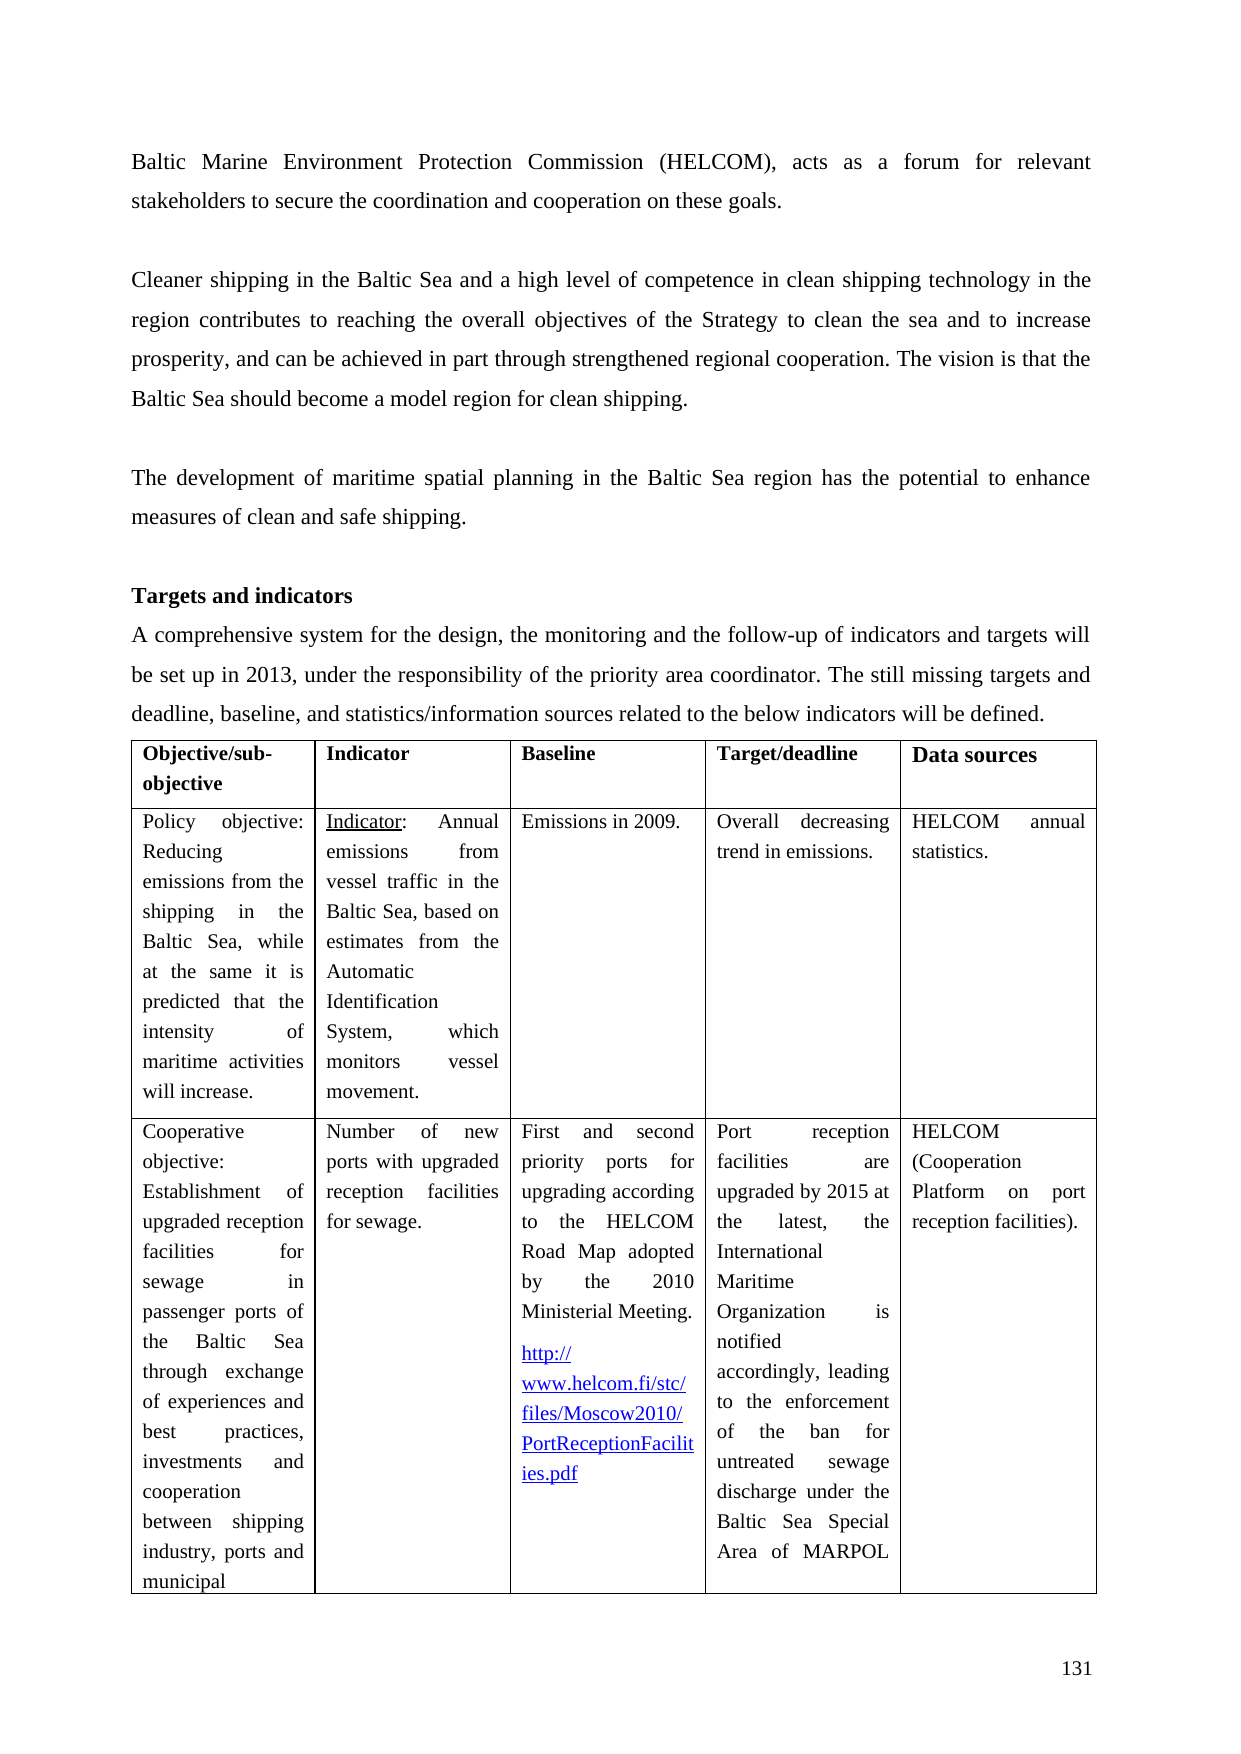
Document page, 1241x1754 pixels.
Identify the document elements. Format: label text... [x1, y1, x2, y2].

table_header Data sources [901, 741, 1096, 807]
table_header Target/deadline [706, 741, 900, 807]
table_cell Emissions in 2009. [511, 809, 705, 1118]
table_cell Port reception facilities are upgraded by 2015 at the latest, the International Maritime Organization is notified accordingly, leading to the enforcement of the ban for untreated sewage discharge under the Baltic Sea Special Area of MARPOL [706, 1119, 900, 1593]
subtitle A comprehensive system for the design, the monitoring and the follow-up of indicators and targets will be set up in 2013, under the responsibility of the priority area coordinator. The still missing targets and deadline, baseline, and statistics/information sources related to the below indicators will be defined. [131, 621, 1092, 727]
table_cell HELCOM (Cooperation Platform on port reception facilities). [901, 1119, 1096, 1593]
table_cell Number of new ports with upgraded reception facilities for sewage. [316, 1119, 510, 1593]
table_header Baseline [511, 741, 705, 807]
table_cell Indicator: Annual emissions from vessel traffic in the Baltic Sea, based on estimates from the Automatic Identification System, which monitors vessel movement. [316, 809, 510, 1118]
table_header Indicator [316, 741, 510, 807]
table_header Objective/sub-objective [132, 741, 314, 807]
table_cell HELCOM annual statistics. [901, 809, 1096, 1118]
table_cell Cooperative objective: Establishment of upgraded reception facilities for sewage in passenger ports of the Baltic Sea through exchange of experiences and best practices, investments and cooperation between shipping industry, ports and municipal [132, 1119, 314, 1593]
table_cell First and second priority ports for upgrading according to the HELCOM Road Map adopted by the 2010 Ministerial Meeting. http://www.helcom.fi/stc/files/Moscow2010/PortReceptionFacilities.pdf [511, 1119, 705, 1593]
text Cleaner shipping in the Baltic Sea and a high level of competence in clean shipping technology in the region contributes to reaching the overall objectives of the Strategy to clean the sea and to increase prosperity, and can be achieved in part through strengthened regional cooperation. The vision is that the Baltic Sea should become a model region for clean shipping. [131, 266, 1092, 411]
table_cell Overall decreasing trend in emissions. [706, 809, 900, 1118]
text The development of maritime spatial planning in the Baltic Sea region has the potential to enhance measures of clean and safe shipping. [131, 463, 1092, 529]
subtitle Targets and indicators [131, 542, 1092, 608]
text Baltic Marine Environment Protection Commission (HELCOM), acts as a forum for relevant stakeholders to secure the coordination and cooperation on these goals. [131, 148, 1092, 213]
table_cell Policy objective: Reducing emissions from the shipping in the Baltic Sea, while at the same it is predicted that the intensity of maritime activities will increase. [132, 809, 314, 1118]
